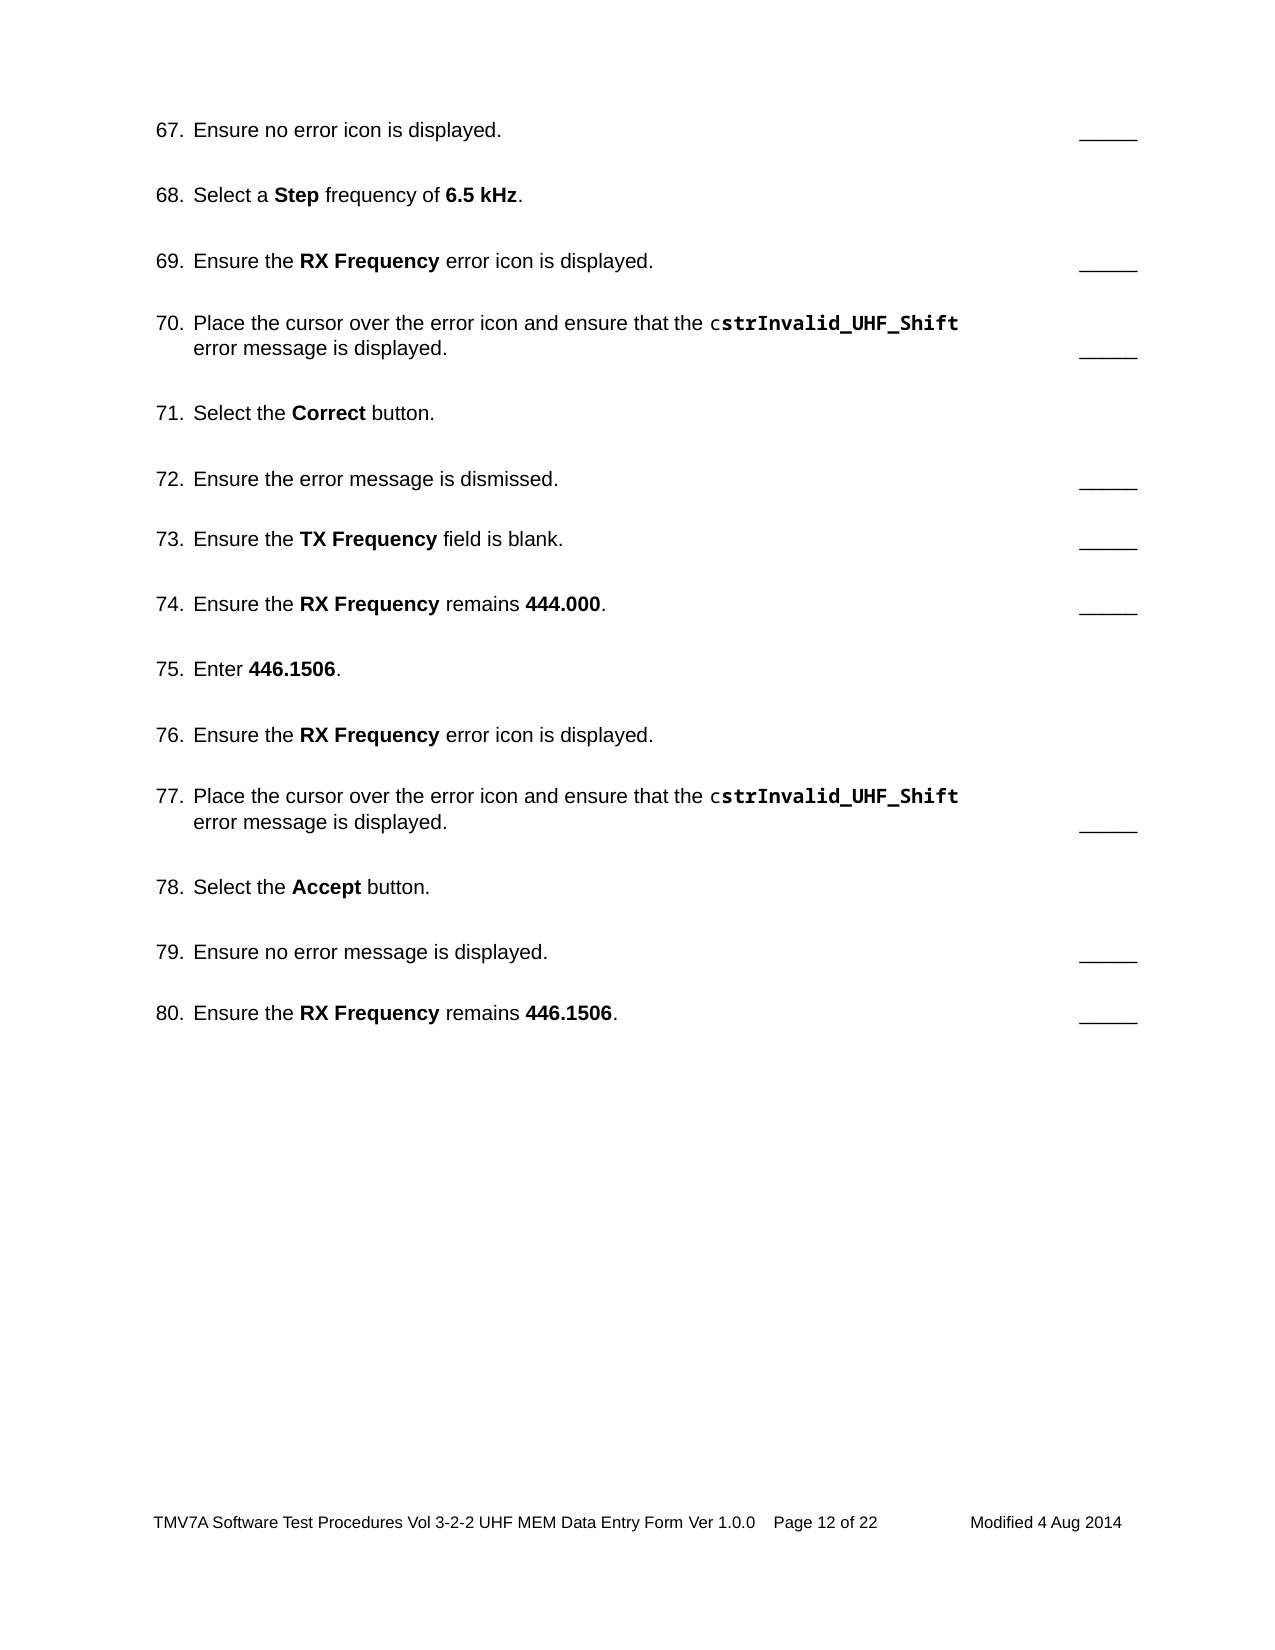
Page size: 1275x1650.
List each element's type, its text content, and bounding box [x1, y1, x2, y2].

list Ensure the error message is dismissed. _____ [156, 466, 1157, 514]
list Ensure the RX Frequency error icon is displayed. [156, 722, 1157, 770]
list Place the cursor over the error icon and ensure that the cstrInvalid_UHF_Shift error message is displayed. _____ [156, 309, 1157, 389]
list Select the Correct button. [156, 401, 1157, 454]
list Select the Accept button. [156, 875, 1157, 928]
list Enter 446.1506. [156, 657, 1157, 710]
list Ensure the RX Frequency error icon is displayed. _____ [156, 248, 1157, 296]
list Select a Step frequency of 6.5 kHz. [156, 183, 1157, 236]
list Place the cursor over the error icon and ensure that the cstrInvalid_UHF_Shift error message is displayed. _____ [156, 783, 1157, 862]
list Ensure no error icon is displayed. _____ [156, 118, 1157, 171]
list Ensure the TX Frequency field is blank. _____ [156, 527, 1157, 579]
list Ensure no error message is displayed. _____ [156, 940, 1157, 988]
list Ensure the RX Frequency remains 444.000. _____ [156, 592, 1157, 645]
list Ensure the RX Frequency remains 446.1506. _____ [156, 1001, 1157, 1456]
